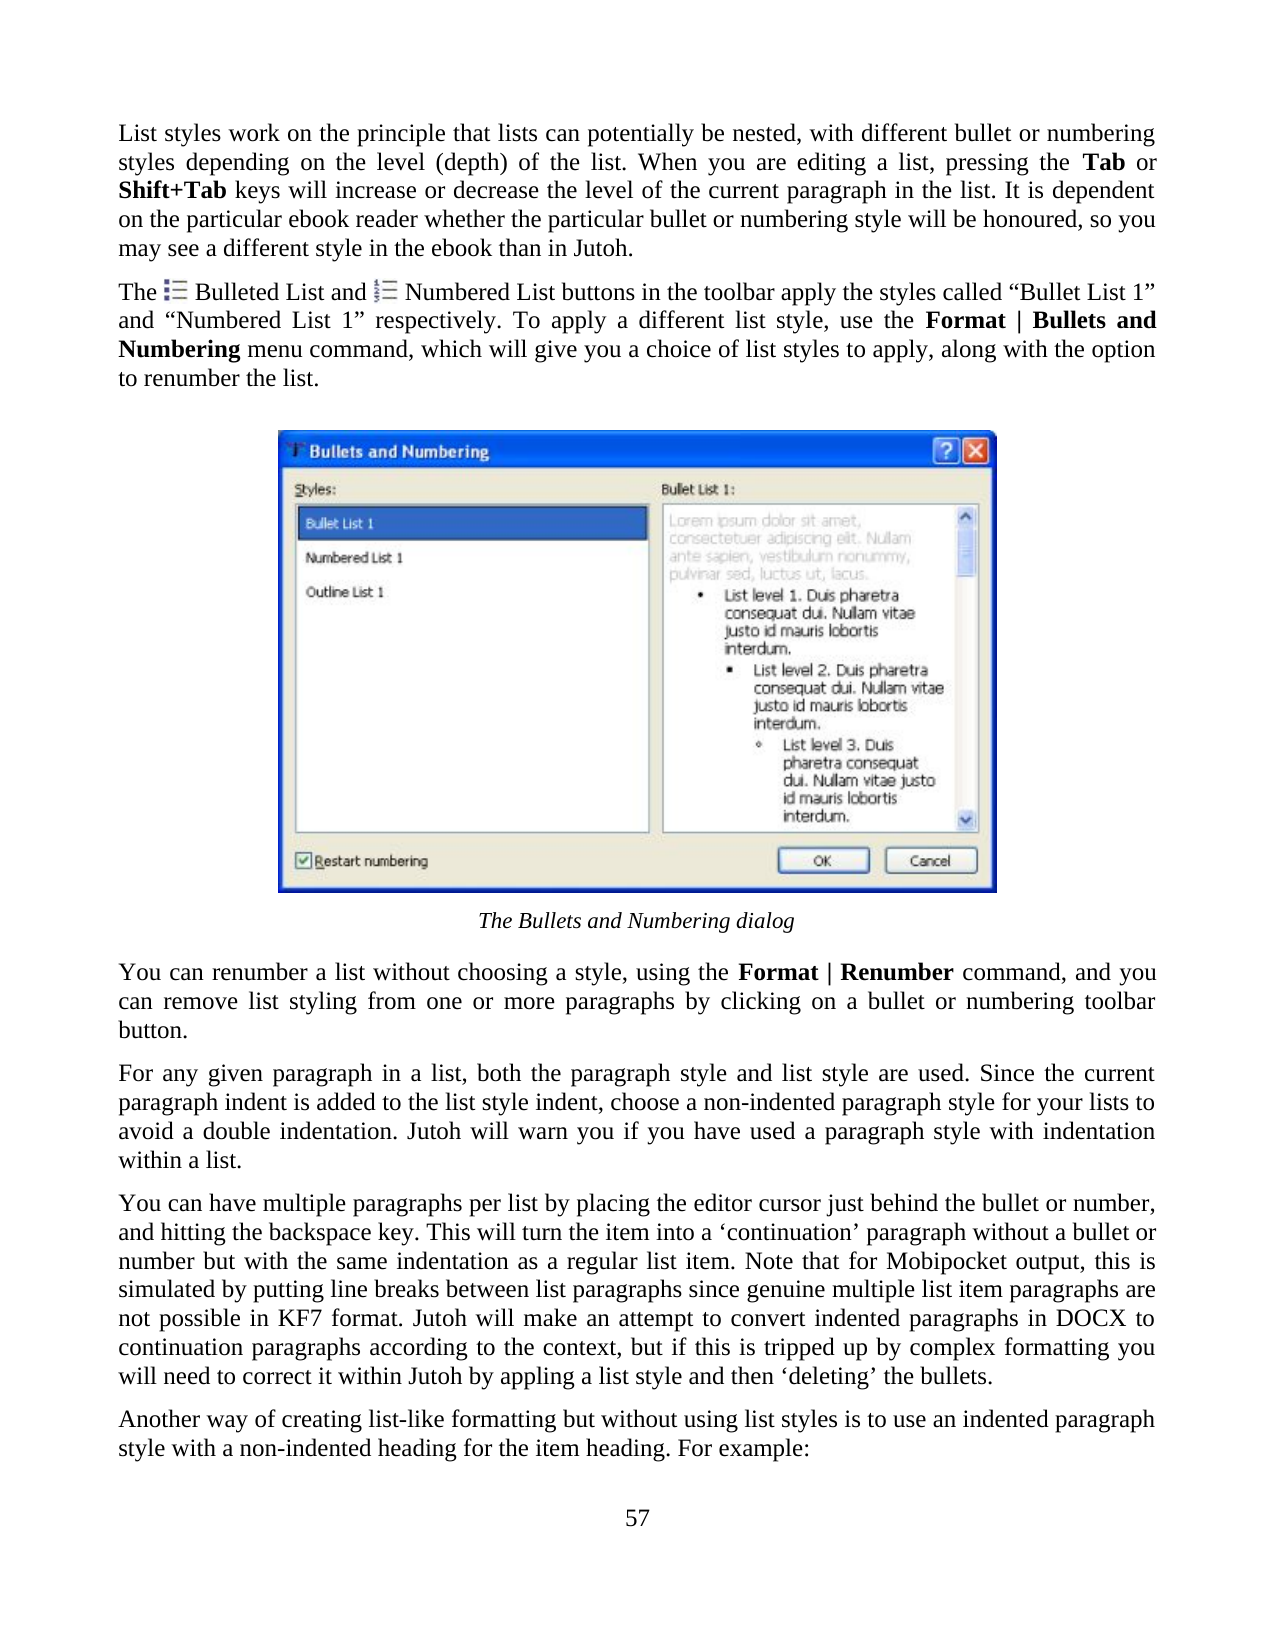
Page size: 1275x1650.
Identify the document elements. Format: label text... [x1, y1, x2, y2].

text Another way of creating list-like formatting but without using list styles is to use an indented paragraph style with a non-indented heading for the item heading. For example: [118, 1404, 1157, 1462]
text For any given paragraph in a list, both the paragraph style and list style are used. Since the current paragraph indent is added to the list style indent, choose a non-indented paragraph style for your lists to avoid a double indentation. Jutoh will warn you if you have used a paragraph style with indentation within a list. [118, 1058, 1157, 1173]
picture [163, 278, 189, 304]
text You can renumber a list without choosing a style, using the Format | Renumber command, and you can remove list styling from one or more paragraphs by clicking on a bullet or numbering toolbar button. [118, 957, 1157, 1044]
text You can have multiple paragraphs per list by placing the editor cursor just behind the bullet or number, and hitting the backspace key. This will turn the item into a ‘continuation’ paragraph without a bullet or number but with the same indentation as a regular list item. Note that for Mobipocket output, this is simulated by putting line breaks between list paragraphs since genuine multiple list item paragraphs are not possible in KF7 format. Jutoh will make an attempt to convert indented paragraphs in DOCX to continuation paragraphs according to the context, but if this is tripped up by complex formatting you will need to correct it within Jutoh by appling a list style and then ‘deleting’ the bullets. [118, 1188, 1157, 1389]
text The Bulleted List and Numbered List buttons in the toolbar apply the styles called “Bullet List 1” and “Numbered List 1” respectively. To apply a different list style, use the Format | Bullets and Numbering menu command, which will give you a choice of list styles to apply, along with the option to renumber the list. [118, 277, 1157, 392]
text List styles work on the principle that lists can potentially be nested, with different bullet or numbering styles depending on the level (depth) of the list. When you are editing a list, pressing the Tab or Shift+Tab keys will increase or decrease the level of the current paragraph in the list. It is dependent on the particular ebook reader whether the particular bullet or numbering style will be honoured, so you may see a different style in the ebook than in Jutoh. [118, 118, 1157, 262]
picture [373, 278, 399, 304]
picture [278, 430, 997, 893]
text The Bullets and Numbering dialog [118, 907, 1157, 934]
